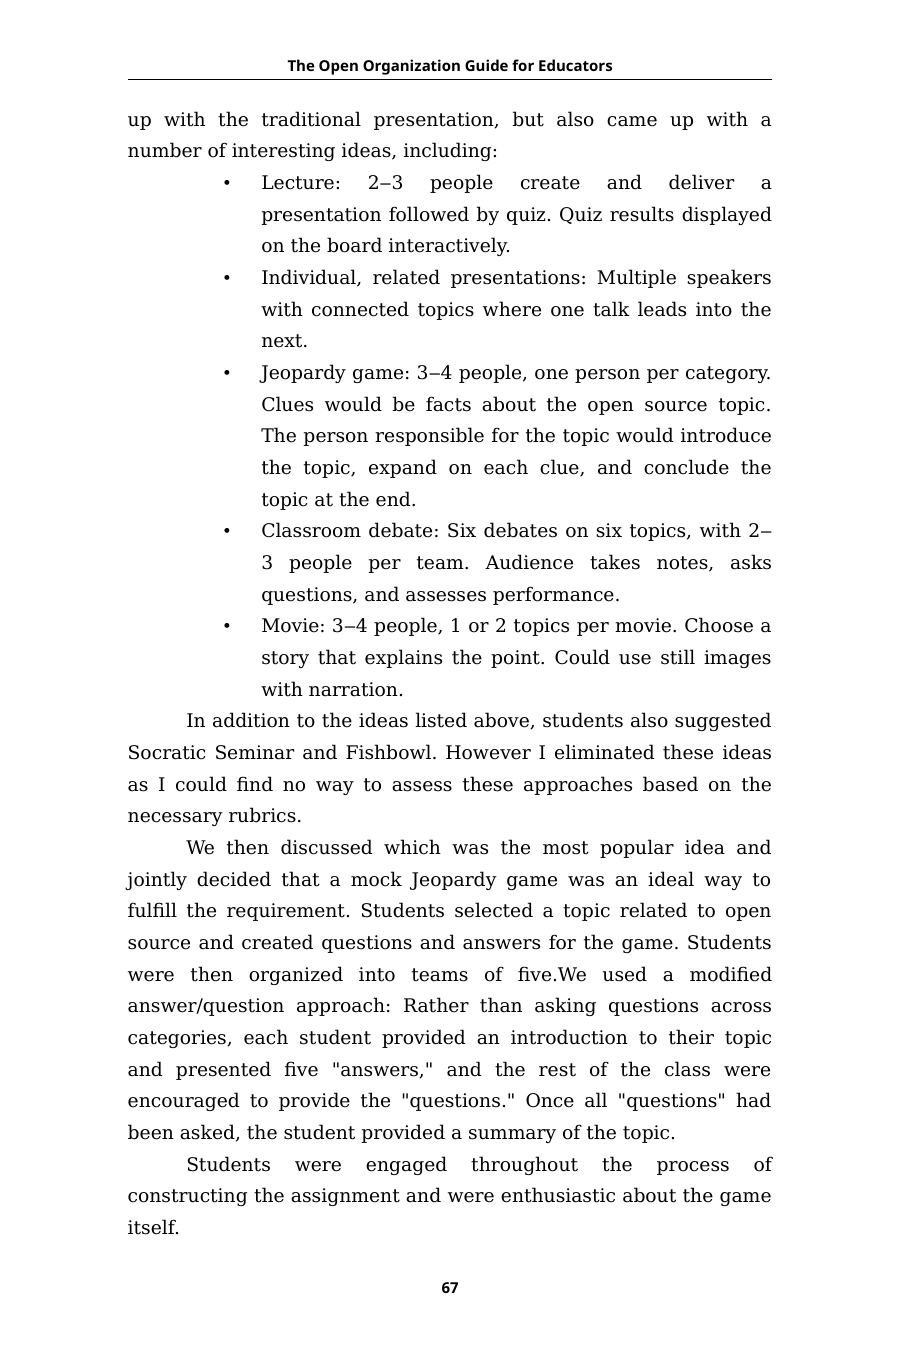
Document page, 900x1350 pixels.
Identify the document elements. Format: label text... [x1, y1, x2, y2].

text In addition to the ideas listed above, students also suggested Socratic Seminar and Fishbowl. However I eliminated these ideas as I could find no way to assess these approaches based on the necessary rubrics. [127, 710, 772, 827]
list Movie: 3‒4 people, 1 or 2 topics per movie. Choose a story that explains the point. Could use still images with narration. [223, 615, 772, 701]
text Students were engaged throughout the process of constructing the assignment and were enthusiastic about the game itself. [127, 1154, 772, 1239]
text We then discussed which was the most popular idea and jointly decided that a mock Jeopardy game was an ideal way to fulfill the requirement. Students selected a topic related to open source and created questions and answers for the game. Students were then organized into teams of five.We used a modified answer/question approach: Rather than asking questions across categories, each student provided an introduction to their topic and presented five "answers," and the rest of the class were encouraged to provide the "questions." Once all "questions" had been asked, the student provided a summary of the topic. [127, 837, 772, 1144]
list Lecture: 2‒3 people create and deliver a presentation followed by quiz. Quiz results displayed on the board interactively. [223, 172, 772, 257]
list Jeopardy game: 3‒4 people, one person per category. Clues would be facts about the open source topic. The person responsible for the topic would introduce the topic, expand on each clue, and conclude the topic at the end. [223, 362, 772, 511]
text up with the traditional presentation, but also came up with a number of interesting ideas, including: [127, 109, 772, 162]
list Classroom debate: Six debates on six topics, with 2‒3 people per team. Audience takes notes, asks questions, and assesses performance. [223, 520, 772, 606]
list Individual, related presentations: Multiple speakers with connected topics where one talk leads into the next. [223, 267, 772, 352]
